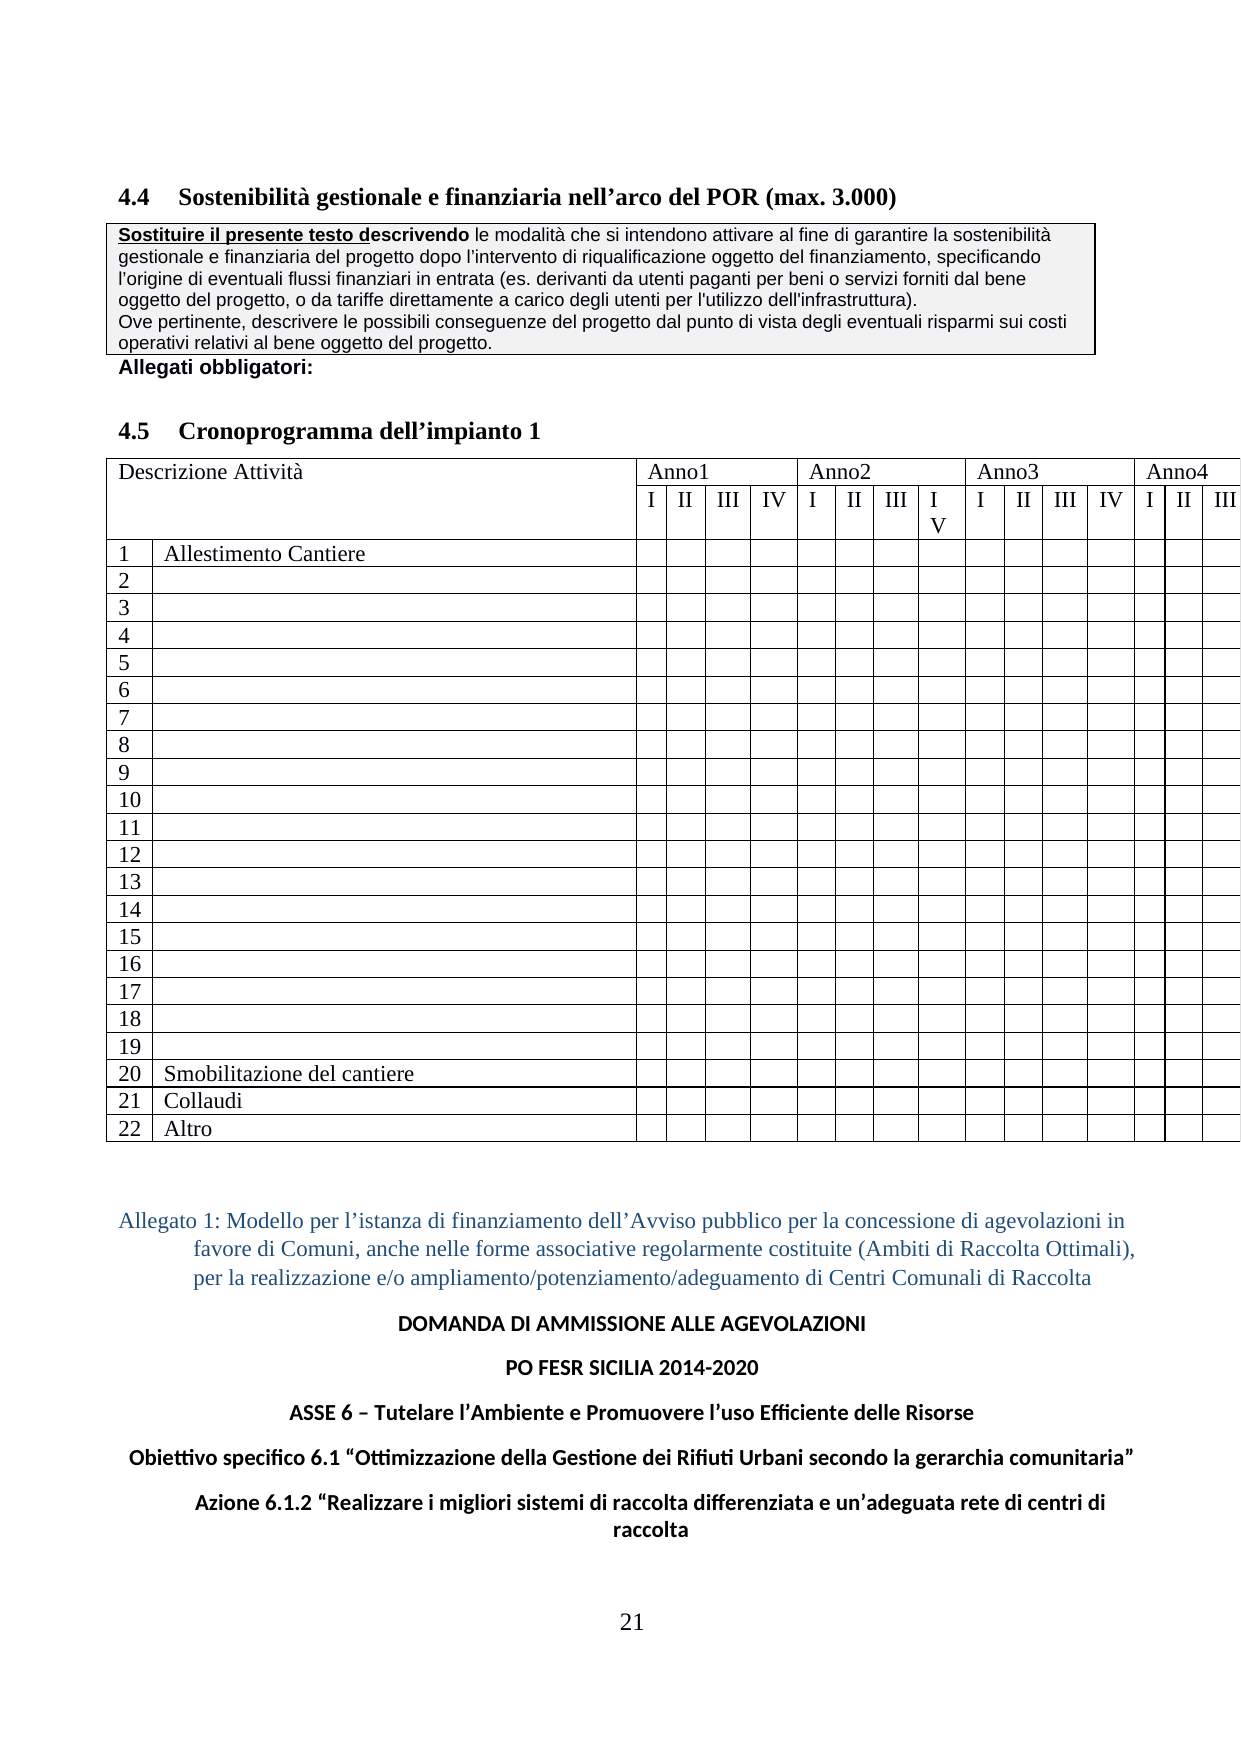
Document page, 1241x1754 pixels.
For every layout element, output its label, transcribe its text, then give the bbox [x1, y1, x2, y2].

table_cell II [1166, 486, 1202, 538]
table_cell [836, 868, 873, 895]
table_cell [751, 1115, 797, 1141]
table_cell [798, 868, 835, 895]
table_cell [667, 759, 705, 785]
table_cell [966, 704, 1004, 730]
table_cell [637, 786, 666, 812]
table_cell [751, 951, 797, 977]
table_cell [836, 923, 873, 949]
table_cell [798, 567, 835, 593]
table_cell [1005, 731, 1042, 758]
table_header Anno2 [798, 459, 965, 485]
table_cell Collaudi [153, 1088, 636, 1114]
table_cell [1043, 1005, 1087, 1032]
table_cell [966, 731, 1004, 758]
table_cell [1005, 759, 1042, 785]
table_cell [706, 759, 750, 785]
table_cell [667, 923, 705, 949]
table_cell [637, 759, 666, 785]
table_cell [153, 704, 636, 730]
table_cell [751, 1033, 797, 1059]
table_cell [798, 978, 835, 1004]
table_cell [1088, 786, 1134, 812]
subtitle Allegato 1: Modello per l’istanza di finanziamento dell’Avviso pubblico per la concessione di agevolazioni in favore di Comuni, anche nelle forme associative regolarmente costituite (Ambiti di Raccolta Ottimali), per la realizzazione e/o ampliamento/potenziamento/adeguamento di Centri Comunali di Raccolta [118, 1207, 1146, 1290]
table_cell [919, 759, 965, 785]
table_cell 11 [107, 814, 152, 840]
table_cell [637, 1060, 666, 1086]
table_cell [874, 731, 918, 758]
table_cell [751, 649, 797, 676]
table_cell [1043, 731, 1087, 758]
table_cell [1135, 731, 1164, 758]
table_cell [798, 814, 835, 840]
table_cell [874, 1060, 918, 1086]
table_cell [836, 677, 873, 703]
table_cell I [1135, 486, 1164, 538]
table_cell [637, 731, 666, 758]
table_cell [874, 649, 918, 676]
table_cell [1203, 814, 1240, 840]
table_cell [1135, 868, 1164, 895]
table_cell [751, 868, 797, 895]
table_cell [919, 814, 965, 840]
table_cell [966, 1005, 1004, 1032]
table_cell [153, 923, 636, 949]
table_cell [1166, 1033, 1202, 1059]
table_cell [1135, 704, 1164, 730]
table_cell [1135, 1115, 1164, 1141]
table_cell [1203, 1088, 1240, 1114]
table_cell [1135, 1060, 1164, 1086]
table_cell [637, 1033, 666, 1059]
table_cell [667, 622, 705, 648]
table_cell [919, 622, 965, 648]
table_cell [1166, 814, 1202, 840]
table_cell [1135, 951, 1164, 977]
table_cell [836, 540, 873, 566]
table_cell [1043, 1088, 1087, 1114]
table_cell [1005, 786, 1042, 812]
table_cell [874, 594, 918, 621]
table_cell [1043, 677, 1087, 703]
table_cell [966, 1088, 1004, 1114]
table_header Sostituire il presente testo descrivendo le modalità che si intendono attivare al fine di garantire la sostenibilità gestionale e finanziaria del progetto dopo l’intervento di riqualificazione oggetto del finanziamento, specificando l’origine di eventuali flussi finanziari in entrata (es. derivanti da utenti paganti per beni o servizi forniti dal bene oggetto del progetto, o da tariffe direttamente a carico degli utenti per l'utilizzo dell'infrastruttura). Ove pertinente, descrivere le possibili conseguenze del progetto dal punto di vista degli eventuali risparmi sui costi operativi relativi al bene oggetto del progetto. [107, 224, 1094, 354]
table_cell [1166, 841, 1202, 867]
table_cell [798, 896, 835, 922]
table_cell [667, 868, 705, 895]
table_cell [153, 567, 636, 593]
table_cell [1043, 704, 1087, 730]
table_cell [874, 1033, 918, 1059]
table_cell 14 [107, 896, 152, 922]
table_cell [706, 1005, 750, 1032]
table_cell [1005, 677, 1042, 703]
table_cell [637, 841, 666, 867]
table_cell [1203, 1033, 1240, 1059]
table_cell [1043, 540, 1087, 566]
table_cell [1043, 868, 1087, 895]
table_cell [874, 1115, 918, 1141]
table_cell [1005, 978, 1042, 1004]
table_cell [966, 868, 1004, 895]
table_cell 19 [107, 1033, 152, 1059]
text PO FESR SICILIA 2014-2020 [118, 1353, 1146, 1382]
table_cell 17 [107, 978, 152, 1004]
table_cell [1043, 786, 1087, 812]
table_cell 10 [107, 786, 152, 812]
table_cell [706, 923, 750, 949]
table_cell [966, 951, 1004, 977]
table_cell [637, 677, 666, 703]
table_cell [706, 868, 750, 895]
table_cell [637, 567, 666, 593]
table_header Anno1 [637, 459, 797, 485]
table_cell [1166, 923, 1202, 949]
table_cell [667, 1088, 705, 1114]
table_cell [706, 814, 750, 840]
table_cell [667, 704, 705, 730]
table_cell [751, 540, 797, 566]
table_cell [1166, 704, 1202, 730]
table_cell [751, 1060, 797, 1086]
table_cell [1088, 704, 1134, 730]
table_cell [798, 841, 835, 867]
table_cell [874, 1088, 918, 1114]
table_cell [798, 540, 835, 566]
table_cell [1043, 896, 1087, 922]
table_header Anno3 [966, 459, 1134, 485]
table_cell [966, 814, 1004, 840]
table_cell [919, 868, 965, 895]
table_cell [798, 594, 835, 621]
table_cell [1088, 759, 1134, 785]
table_cell [919, 786, 965, 812]
table_cell [966, 786, 1004, 812]
table_cell [1005, 1005, 1042, 1032]
table_cell [706, 841, 750, 867]
table_cell [1043, 1115, 1087, 1141]
table_cell [1135, 896, 1164, 922]
table_cell [919, 540, 965, 566]
table_cell [919, 978, 965, 1004]
table_cell [919, 567, 965, 593]
table_cell [667, 731, 705, 758]
table_cell [751, 923, 797, 949]
table_cell [919, 649, 965, 676]
table_cell [798, 704, 835, 730]
table_cell [1005, 1060, 1042, 1086]
table_cell 13 [107, 868, 152, 895]
table_cell [966, 841, 1004, 867]
table_cell [798, 759, 835, 785]
table_cell [836, 649, 873, 676]
table_cell [1043, 978, 1087, 1004]
table_cell III [706, 486, 750, 538]
table_cell [836, 951, 873, 977]
table_cell [1005, 896, 1042, 922]
table_cell [751, 567, 797, 593]
table_cell [1088, 814, 1134, 840]
table_cell [153, 868, 636, 895]
table_cell [798, 731, 835, 758]
table_cell [874, 841, 918, 867]
table_cell [1005, 868, 1042, 895]
table_cell [1203, 978, 1240, 1004]
table_cell [1203, 841, 1240, 867]
table_cell [836, 978, 873, 1004]
table_cell [751, 1005, 797, 1032]
table_cell [919, 1115, 965, 1141]
table_cell [1005, 1033, 1042, 1059]
table_cell [667, 540, 705, 566]
table_cell [751, 622, 797, 648]
table_cell [874, 786, 918, 812]
table_cell IV [1088, 486, 1134, 538]
table_cell 5 [107, 649, 152, 676]
table_cell [836, 814, 873, 840]
table_cell [706, 951, 750, 977]
table_cell [1203, 786, 1240, 812]
table_cell [798, 1033, 835, 1059]
table_cell I [798, 486, 835, 538]
table_cell [1005, 841, 1042, 867]
table_cell [706, 567, 750, 593]
table_header Descrizione Attività [107, 459, 636, 538]
table_cell [1203, 677, 1240, 703]
table_cell [874, 868, 918, 895]
table_cell [874, 759, 918, 785]
table_cell [1005, 567, 1042, 593]
subtitle Sostenibilità gestionale e finanziaria nell’arco del POR (max. 3.000) [118, 182, 1146, 211]
table_cell [836, 1005, 873, 1032]
text Allegati obbligatori: [118, 355, 1146, 379]
table_cell [919, 594, 965, 621]
table_cell [637, 923, 666, 949]
table_cell 15 [107, 923, 152, 949]
table_cell [706, 1115, 750, 1141]
table_cell [751, 841, 797, 867]
table_cell [836, 1115, 873, 1141]
table_cell [1203, 731, 1240, 758]
table_cell [706, 786, 750, 812]
table_cell [153, 1005, 636, 1032]
table_cell 16 [107, 951, 152, 977]
table_cell [798, 1060, 835, 1086]
table_cell III [874, 486, 918, 538]
table_cell [1135, 649, 1164, 676]
table_cell [153, 649, 636, 676]
table_cell [1166, 951, 1202, 977]
table_cell [1203, 540, 1240, 566]
table_cell [667, 567, 705, 593]
table_cell [1166, 1005, 1202, 1032]
table_cell [1203, 704, 1240, 730]
table_cell [966, 594, 1004, 621]
table_cell [637, 649, 666, 676]
table_cell 3 [107, 594, 152, 621]
table_cell Allestimento Cantiere [153, 540, 636, 566]
table_cell [836, 1060, 873, 1086]
table_cell [874, 677, 918, 703]
table_cell [798, 786, 835, 812]
table_cell [798, 1005, 835, 1032]
table_cell [751, 1088, 797, 1114]
table_cell [637, 1088, 666, 1114]
table_cell [1203, 1005, 1240, 1032]
table_cell 22 [107, 1115, 152, 1141]
table_cell [1005, 622, 1042, 648]
table_cell [1005, 1088, 1042, 1114]
table_cell [1088, 868, 1134, 895]
table_cell [1043, 1060, 1087, 1086]
table_cell [966, 622, 1004, 648]
table_cell [1135, 622, 1164, 648]
table_cell [1043, 1033, 1087, 1059]
table_cell [836, 1033, 873, 1059]
table_cell [836, 622, 873, 648]
table_cell [1135, 594, 1164, 621]
table_cell [798, 923, 835, 949]
table_cell [1166, 1088, 1202, 1114]
table_cell [751, 704, 797, 730]
table_cell [1005, 923, 1042, 949]
table_cell [1203, 649, 1240, 676]
table_cell [1088, 951, 1134, 977]
table_cell [153, 731, 636, 758]
table_cell [966, 1115, 1004, 1141]
table_cell [919, 677, 965, 703]
table_cell [1135, 814, 1164, 840]
table_cell [153, 978, 636, 1004]
table_cell [919, 1033, 965, 1059]
table_cell [1135, 1088, 1164, 1114]
table_cell [1088, 567, 1134, 593]
table_cell [919, 704, 965, 730]
table_cell [637, 978, 666, 1004]
table_cell [1166, 978, 1202, 1004]
table_cell [667, 1060, 705, 1086]
table_cell [1166, 677, 1202, 703]
table_cell [1043, 814, 1087, 840]
table_cell 18 [107, 1005, 152, 1032]
table_cell [1166, 1060, 1202, 1086]
table_cell [1043, 951, 1087, 977]
table_header Anno4 [1135, 459, 1240, 485]
table_cell [637, 814, 666, 840]
table_cell [798, 1088, 835, 1114]
table_cell 6 [107, 677, 152, 703]
table_cell [836, 841, 873, 867]
table_cell II [836, 486, 873, 538]
table_cell 4 [107, 622, 152, 648]
table_cell [667, 594, 705, 621]
table_cell [874, 951, 918, 977]
table_cell [1088, 1060, 1134, 1086]
table_cell [919, 1060, 965, 1086]
table_cell [874, 923, 918, 949]
table_cell [1166, 731, 1202, 758]
table_cell [966, 677, 1004, 703]
table_cell Altro [153, 1115, 636, 1141]
table_cell [1166, 896, 1202, 922]
table_cell [919, 841, 965, 867]
table_cell [1088, 841, 1134, 867]
table_cell [637, 896, 666, 922]
table_cell [751, 759, 797, 785]
table_cell [153, 814, 636, 840]
table_cell [1135, 923, 1164, 949]
table_cell [1088, 649, 1134, 676]
table_cell [1088, 1115, 1134, 1141]
table_cell [1043, 923, 1087, 949]
table_cell [1203, 951, 1240, 977]
table_cell [1203, 567, 1240, 593]
table_cell [706, 731, 750, 758]
table_cell [1088, 1005, 1134, 1032]
table_cell [706, 649, 750, 676]
table_cell IV [919, 486, 965, 538]
table_cell [1166, 540, 1202, 566]
table_cell [637, 868, 666, 895]
table_cell [153, 786, 636, 812]
table_cell [966, 923, 1004, 949]
subtitle Cronoprogramma dell’impianto 1 [118, 416, 1146, 445]
table_cell [1088, 923, 1134, 949]
table_cell [874, 540, 918, 566]
table_cell [706, 704, 750, 730]
table_cell [836, 759, 873, 785]
text DOMANDA DI AMMISSIONE ALLE AGEVOLAZIONI [118, 1309, 1146, 1337]
table_cell [1005, 1115, 1042, 1141]
table_cell [751, 978, 797, 1004]
table_cell 8 [107, 731, 152, 758]
table_cell [966, 896, 1004, 922]
table_cell [798, 622, 835, 648]
table_cell I [966, 486, 1004, 538]
table_cell [966, 759, 1004, 785]
table_cell [706, 540, 750, 566]
table_cell [1135, 1005, 1164, 1032]
table_cell [1135, 841, 1164, 867]
table_cell [667, 814, 705, 840]
table_cell [919, 951, 965, 977]
table_cell [667, 978, 705, 1004]
table_cell [1166, 622, 1202, 648]
table_cell [637, 1005, 666, 1032]
table_cell [1203, 594, 1240, 621]
table_cell [1005, 814, 1042, 840]
table_cell [798, 951, 835, 977]
table_cell [966, 567, 1004, 593]
table_cell [966, 978, 1004, 1004]
table_cell [836, 786, 873, 812]
table_cell [706, 1060, 750, 1086]
table_cell [637, 951, 666, 977]
table_cell [1088, 978, 1134, 1004]
table_cell [1203, 868, 1240, 895]
table_cell III [1203, 486, 1240, 538]
table_cell [919, 923, 965, 949]
table_cell [1203, 622, 1240, 648]
table_cell [966, 1033, 1004, 1059]
table_cell [1043, 567, 1087, 593]
table_cell [1135, 567, 1164, 593]
table_cell [667, 841, 705, 867]
table_cell [1043, 759, 1087, 785]
table_cell [153, 951, 636, 977]
table_cell [966, 540, 1004, 566]
table_cell [798, 677, 835, 703]
table_cell [1166, 868, 1202, 895]
table_cell [966, 1060, 1004, 1086]
table_cell 2 [107, 567, 152, 593]
text Azione 6.1.2 “Realizzare i migliori sistemi di raccolta differenziata e un’adeguata rete di centri di raccolta [156, 1488, 1146, 1544]
table_cell [1005, 649, 1042, 676]
table_cell [1043, 594, 1087, 621]
table_cell [919, 731, 965, 758]
table_cell [667, 649, 705, 676]
table_cell [751, 786, 797, 812]
table_cell [667, 1005, 705, 1032]
table_cell [1135, 540, 1164, 566]
table_cell [751, 731, 797, 758]
table_cell [706, 896, 750, 922]
table_cell [751, 814, 797, 840]
table_cell [798, 1115, 835, 1141]
table_cell [874, 622, 918, 648]
table_cell [836, 731, 873, 758]
table_cell [919, 1088, 965, 1114]
table_cell [1088, 731, 1134, 758]
table_cell [667, 951, 705, 977]
table_cell [1166, 786, 1202, 812]
table_cell [667, 677, 705, 703]
table_cell [1043, 649, 1087, 676]
table_cell [1088, 622, 1134, 648]
table_cell 7 [107, 704, 152, 730]
text ASSE 6 – Tutelare l’Ambiente e Promuovere l’uso Efficiente delle Risorse [118, 1398, 1146, 1426]
table_cell [874, 814, 918, 840]
table_cell [1135, 677, 1164, 703]
table_cell 21 [107, 1088, 152, 1114]
table_cell [1203, 1060, 1240, 1086]
table_cell [637, 540, 666, 566]
table_cell [751, 594, 797, 621]
table_cell [836, 594, 873, 621]
table_cell [1005, 951, 1042, 977]
table_cell [874, 896, 918, 922]
table_cell [1203, 1115, 1240, 1141]
table_cell [1166, 567, 1202, 593]
table_cell [1166, 759, 1202, 785]
table_cell II [667, 486, 705, 538]
table_cell [153, 622, 636, 648]
table_cell [667, 1115, 705, 1141]
table_cell [1088, 594, 1134, 621]
table_cell 9 [107, 759, 152, 785]
table_cell [1088, 1088, 1134, 1114]
table_cell [1166, 594, 1202, 621]
table_cell [874, 567, 918, 593]
table_cell II [1005, 486, 1042, 538]
table_cell Smobilitazione del cantiere [153, 1060, 636, 1086]
table_cell IV [751, 486, 797, 538]
table_cell [667, 786, 705, 812]
table_cell [1005, 704, 1042, 730]
table_cell [836, 704, 873, 730]
table_cell [637, 704, 666, 730]
table_cell [874, 1005, 918, 1032]
table_cell [1135, 759, 1164, 785]
table_cell [637, 622, 666, 648]
table_cell [1135, 978, 1164, 1004]
table_cell [1088, 1033, 1134, 1059]
table_cell [667, 896, 705, 922]
table_cell [798, 649, 835, 676]
table_cell I [637, 486, 666, 538]
table_cell [706, 1088, 750, 1114]
table_cell [637, 594, 666, 621]
table_cell [919, 896, 965, 922]
table_cell [667, 1033, 705, 1059]
table_cell [1043, 841, 1087, 867]
table_cell [706, 594, 750, 621]
table_cell [751, 896, 797, 922]
table_cell [153, 759, 636, 785]
table_cell [1166, 1115, 1202, 1141]
table_cell [966, 649, 1004, 676]
table_cell [1135, 1033, 1164, 1059]
text Obiettivo specifico 6.1 “Ottimizzazione della Gestione dei Rifiuti Urbani secondo la gerarchia comunitaria” [118, 1443, 1146, 1471]
table_cell [1135, 786, 1164, 812]
table_cell [706, 978, 750, 1004]
table_cell [153, 896, 636, 922]
table_cell [153, 1033, 636, 1059]
table_cell [706, 622, 750, 648]
table_cell 1 [107, 540, 152, 566]
table_cell III [1043, 486, 1087, 538]
table_cell [153, 594, 636, 621]
table_cell [1166, 649, 1202, 676]
table_cell [751, 677, 797, 703]
table_cell [637, 1115, 666, 1141]
table_cell [706, 677, 750, 703]
table_cell [836, 1088, 873, 1114]
table_cell [836, 896, 873, 922]
table_cell [919, 1005, 965, 1032]
table_cell [1203, 896, 1240, 922]
table_cell [874, 704, 918, 730]
table_cell [836, 567, 873, 593]
table_cell [1203, 923, 1240, 949]
table_cell [1088, 896, 1134, 922]
table_cell [1043, 622, 1087, 648]
table_cell [153, 677, 636, 703]
table_cell [1005, 540, 1042, 566]
table_cell [1203, 759, 1240, 785]
table_cell [706, 1033, 750, 1059]
table_cell 12 [107, 841, 152, 867]
table_cell [1005, 594, 1042, 621]
table_cell [153, 841, 636, 867]
table_cell [1088, 540, 1134, 566]
table_cell [1088, 677, 1134, 703]
table_cell [874, 978, 918, 1004]
table_cell 20 [107, 1060, 152, 1086]
